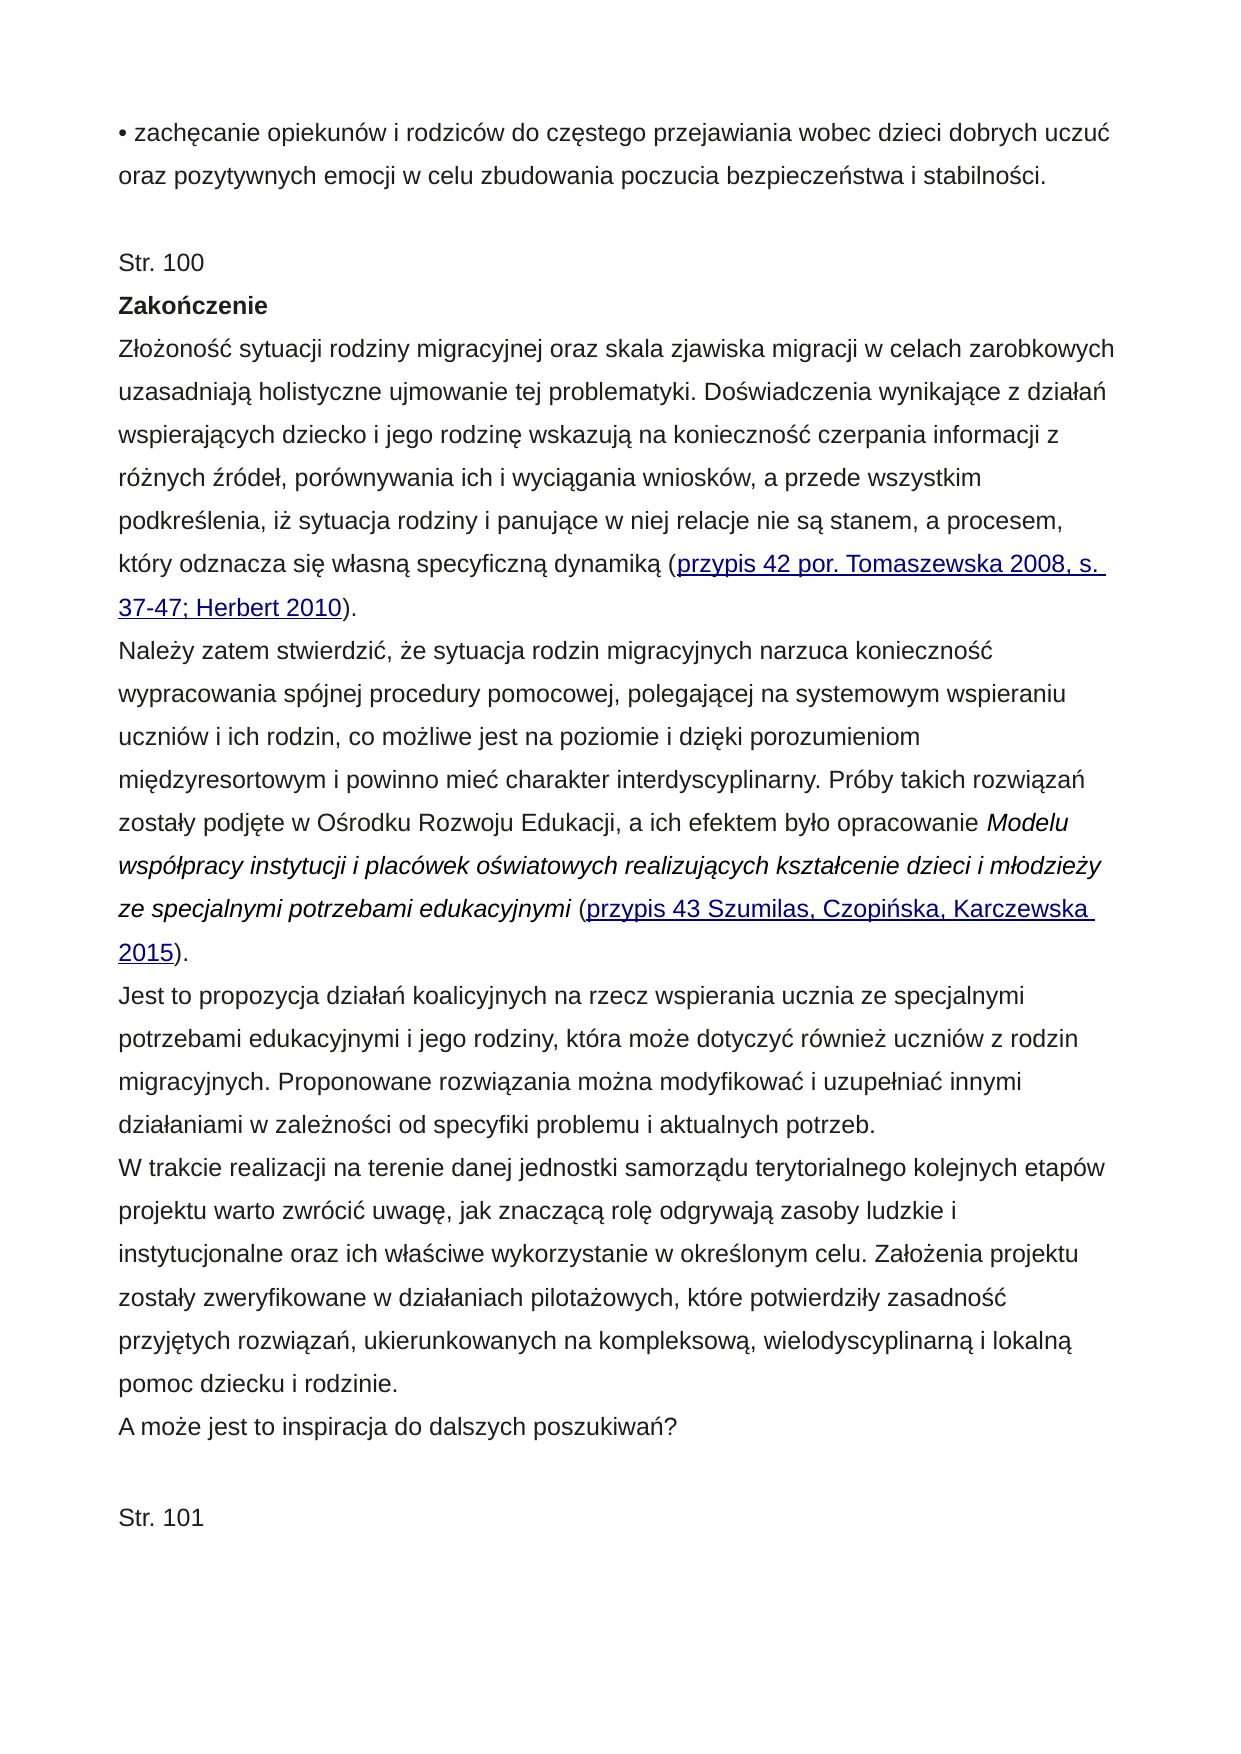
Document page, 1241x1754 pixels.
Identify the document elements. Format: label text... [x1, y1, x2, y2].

text Złożoność sytuacji rodziny migracyjnej oraz skala zjawiska migracji w celach zarobkowych uzasadniają holistyczne ujmowanie tej problematyki. Doświadczenia wynikające z działań wspierających dziecko i jego rodzinę wskazują na konieczność czerpania informacji z różnych źródeł, porównywania ich i wyciągania wniosków, a przede wszystkim podkreślenia, iż sytuacja rodziny i panujące w niej relacje nie są stanem, a procesem, który odznacza się własną specyficzną dynamiką (przypis 42 por. Tomaszewska 2008, s. 37-47; Herbert 2010). [118, 334, 1122, 621]
text Jest to propozycja działań koalicyjnych na rzecz wspierania ucznia ze specjalnymi potrzebami edukacyjnymi i jego rodziny, która może dotyczyć również uczniów z rodzin migracyjnych. Proponowane rozwiązania można modyfikować i uzupełniać innymi działaniami w zależności od specyfiki problemu i aktualnych potrzeb. [118, 981, 1122, 1139]
text Należy zatem stwierdzić, że sytuacja rodzin migracyjnych narzuca konieczność wypracowania spójnej procedury pomocowej, polegającej na systemowym wspieraniu uczniów i ich rodzin, co możliwe jest na poziomie i dzięki porozumieniom międzyresortowym i powinno mieć charakter interdyscyplinarny. Próby takich rozwiązań zostały podjęte w Ośrodku Rozwoju Edukacji, a ich efektem było opracowanie Modelu współpracy instytucji i placówek oświatowych realizujących kształcenie dzieci i młodzieży ze specjalnymi potrzebami edukacyjnymi (przypis 43 Szumilas, Czopińska, Karczewska 2015). [118, 636, 1122, 966]
text Str. 100 [118, 247, 1122, 276]
text W trakcie realizacji na terenie danej jednostki samorządu terytorialnego kolejnych etapów projektu warto zwrócić uwagę, jak znaczącą rolę odgrywają zasoby ludzkie i instytucjonalne oraz ich właściwe wykorzystanie w określonym celu. Założenia projektu zostały zweryfikowane w działaniach pilotażowych, które potwierdziły zasadność przyjętych rozwiązań, ukierunkowanych na kompleksową, wielodyscyplinarną i lokalną pomoc dziecku i rodzinie. [118, 1153, 1122, 1397]
text • zachęcanie opiekunów i rodziców do częstego przejawiania wobec dzieci dobrych uczuć oraz pozytywnych emocji w celu zbudowania poczucia bezpieczeństwa i stabilności. [118, 118, 1122, 190]
text Str. 101 [118, 1503, 1122, 1532]
text A może jest to inspiracja do dalszych poszukiwań? [118, 1412, 1122, 1441]
subtitle Zakończenie [118, 291, 1122, 319]
